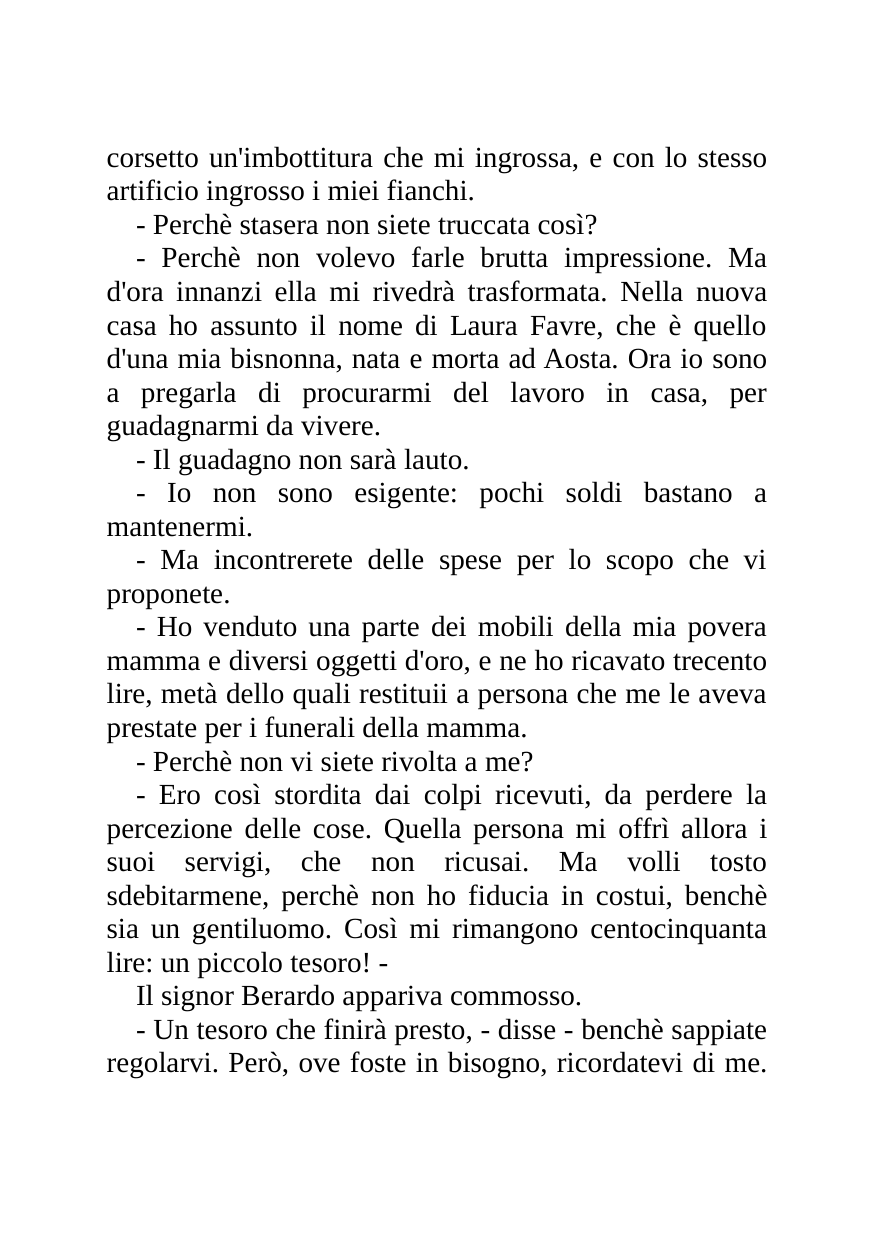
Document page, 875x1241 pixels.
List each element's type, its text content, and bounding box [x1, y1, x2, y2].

text - Perchè non vi siete rivolta a me? [106, 744, 768, 777]
text - Perchè stasera non siete truccata così? [106, 207, 768, 241]
text - Ero così stordita dai colpi ricevuti, da perdere la percezione delle cose. Quella persona mi offrì allora i suoi servigi, che non ricusai. Ma volli tosto sdebitarmene, perchè non ho fiducia in costui, benchè sia un gentiluomo. Così mi rimangono centocinquanta lire: un piccolo tesoro! - [106, 777, 768, 978]
text - Io non sono esigente: pochi soldi bastano a mantenermi. [106, 475, 768, 542]
text corsetto un'imbottitura che mi ingrossa, e con lo stesso artificio ingrosso i miei fianchi. [106, 140, 768, 207]
text - Un tesoro che finirà presto, - disse - benchè sappiate regolarvi. Però, ove foste in bisogno, ricordatevi di me. [106, 1012, 768, 1079]
text - Ma incontrerete delle spese per lo scopo che vi proponete. [106, 542, 768, 609]
text - Il guadagno non sarà lauto. [106, 442, 768, 475]
text - Ho venduto una parte dei mobili della mia povera mamma e diversi oggetti d'oro, e ne ho ricavato trecento lire, metà dello quali restituii a persona che me le aveva prestate per i funerali della mamma. [106, 609, 768, 744]
text - Perchè non volevo farle brutta impressione. Ma d'ora innanzi ella mi rivedrà trasformata. Nella nuova casa ho assunto il nome di Laura Favre, che è quello d'una mia bisnonna, nata e morta ad Aosta. Ora io sono a pregarla di procurarmi del lavoro in casa, per guadagnarmi da vivere. [106, 241, 768, 442]
text Il signor Berardo appariva commosso. [106, 978, 768, 1012]
